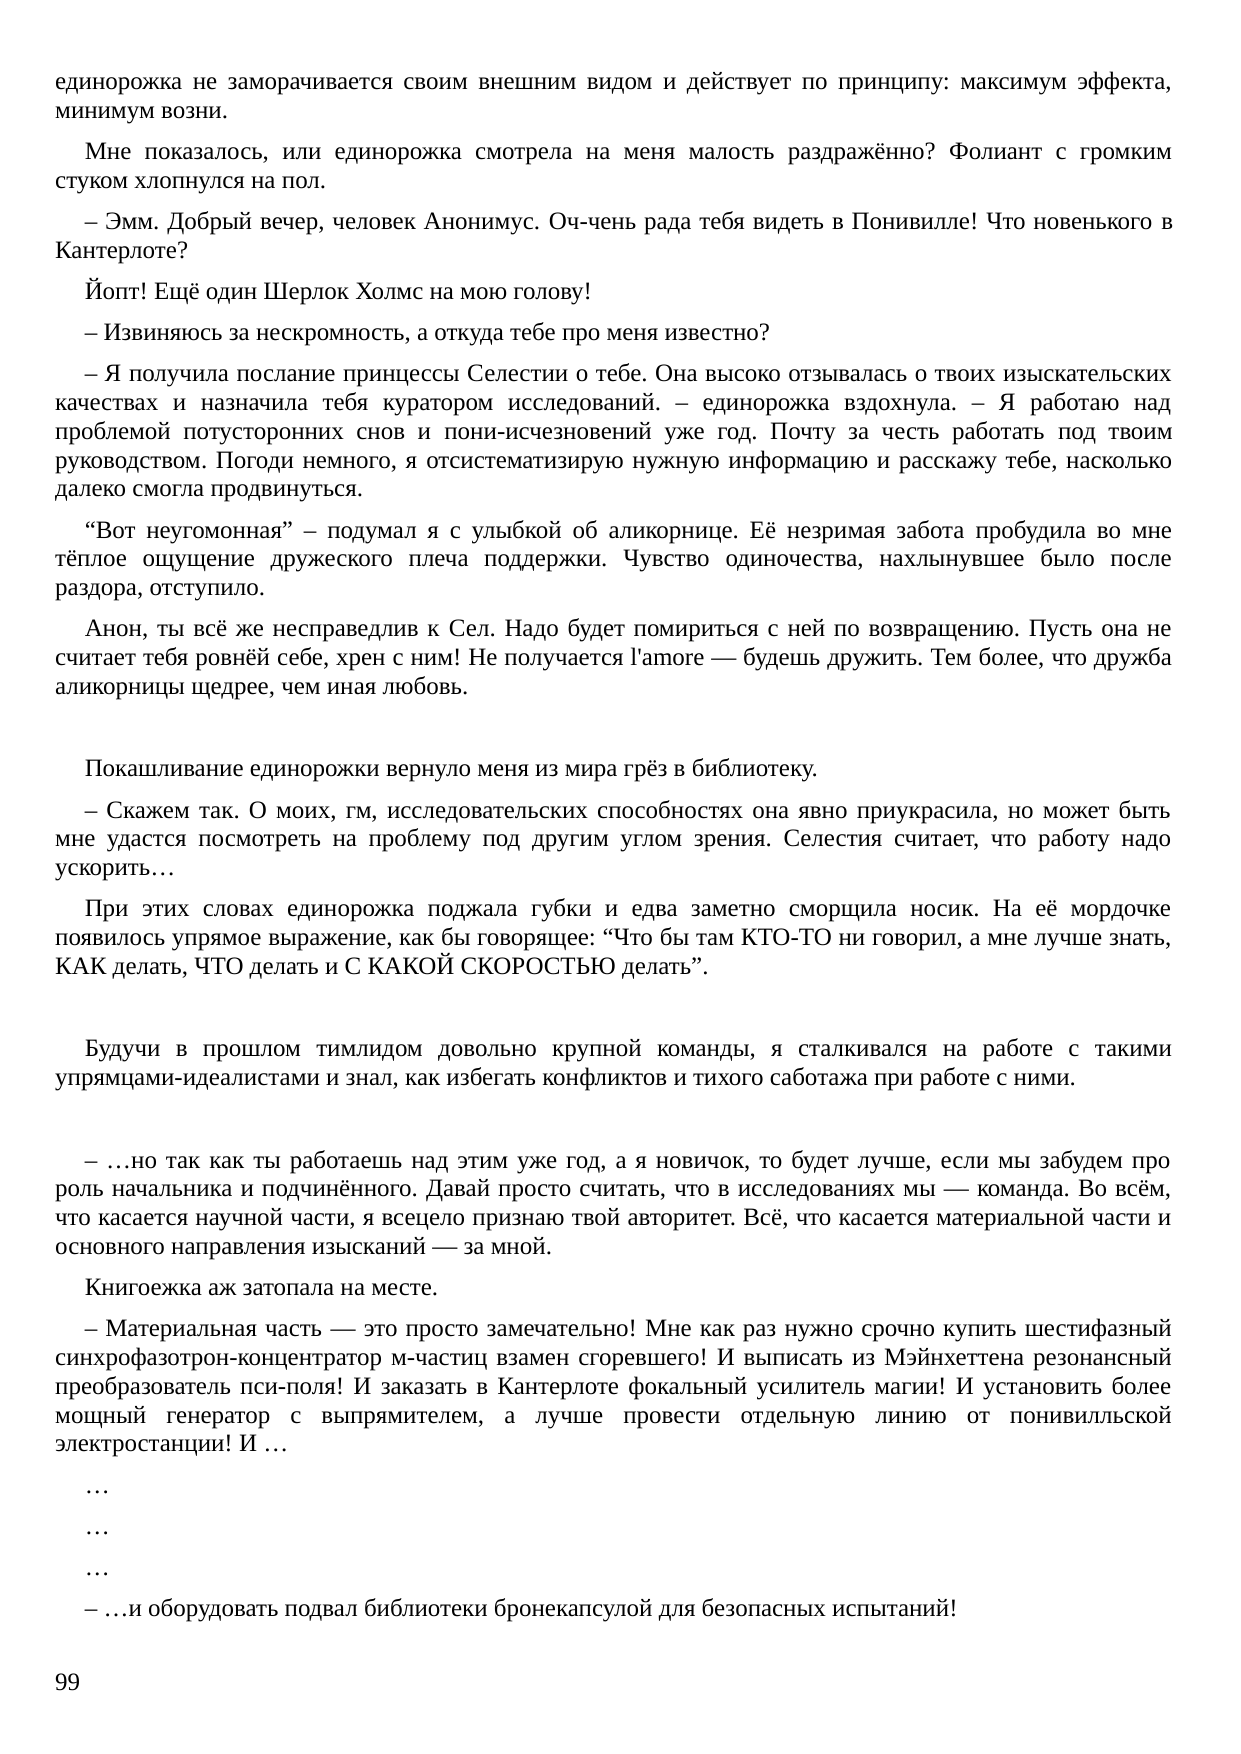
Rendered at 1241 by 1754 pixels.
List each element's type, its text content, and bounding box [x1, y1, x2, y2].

text Покашливание единорожки вернуло меня из мира грёз в библиотеку. [55, 753, 1173, 782]
text – …и оборудовать подвал библиотеки бронекапсулой для безопасных испытаний! [55, 1593, 1173, 1622]
text Анон, ты всё же несправедлив к Сел. Надо будет помириться с ней по возвращению. Пусть она не считает тебя ровнёй себе, хрен с ним! Не получается l'amore — будешь дружить. Тем более, что дружба аликорницы щедрее, чем иная любовь. [55, 613, 1173, 700]
text … [55, 1552, 1173, 1581]
text Будучи в прошлом тимлидом довольно крупной команды, я сталкивался на работе с такими упрямцами-идеалистами и знал, как избегать конфликтов и тихого саботажа при работе с ними. [55, 1033, 1173, 1091]
text – Скажем так. О моих, гм, исследовательских способностях она явно приукрасила, но может быть мне удастся посмотреть на проблему под другим углом зрения. Селестия считает, что работу надо ускорить… [55, 795, 1173, 881]
text “Вот неугомонная” – подумал я с улыбкой об аликорнице. Её незримая забота пробудила во мне тёплое ощущение дружеского плеча поддержки. Чувство одиночества, нахлынувшее было после раздора, отступило. [55, 515, 1173, 601]
text – Материальная часть — это просто замечательно! Мне как раз нужно срочно купить шестифазный синхрофазотрон-концентратор м-частиц взамен сгоревшего! И выписать из Мэйнхеттена резонансный преобразователь пси-поля! И заказать в Кантерлоте фокальный усилитель магии! И установить более мощный генератор с выпрямителем, а лучше провести отдельную линию от понивилльской электростанции! И … [55, 1313, 1173, 1457]
text … [55, 1470, 1173, 1498]
text Мне показалось, или единорожка смотрела на меня малость раздражённо? Фолиант с громким стуком хлопнулся на пол. [55, 136, 1173, 193]
text Йопт! Ещё один Шерлок Холмс на мою голову! [55, 276, 1173, 305]
text … [55, 1511, 1173, 1540]
text При этих словах единорожка поджала губки и едва заметно сморщила носик. На её мордочке появилось упрямое выражение, как бы говорящее: “Что бы там КТО-ТО ни говорил, а мне лучше знать, КАК делать, ЧТО делать и С КАКОЙ СКОРОСТЬЮ делать”. [55, 893, 1173, 980]
text – Извиняюсь за нескромность, а откуда тебе про меня известно? [55, 317, 1173, 346]
text – Эмм. Добрый вечер, человек Анонимус. Оч-чень рада тебя видеть в Понивилле! Что новенького в Кантерлоте? [55, 206, 1173, 263]
text Книгоежка аж затопала на месте. [55, 1272, 1173, 1301]
text – Я получила послание принцессы Селестии о тебе. Она высоко отзывалась о твоих изыскательских качествах и назначила тебя куратором исследований. – единорожка вздохнула. – Я работаю над проблемой потусторонних снов и пони-исчезновений уже год. Почту за честь работать под твоим руководством. Погоди немного, я отсистематизирую нужную информацию и расскажу тебе, насколько далеко смогла продвинуться. [55, 358, 1173, 502]
text единорожка не заморачивается своим внешним видом и действует по принципу: максимум эффекта, минимум возни. [55, 66, 1173, 123]
text – …но так как ты работаешь над этим уже год, а я новичок, то будет лучше, если мы забудем про роль начальника и подчинённого. Давай просто считать, что в исследованиях мы — команда. Во всём, что касается научной части, я всецело признаю твой авторитет. Всё, что касается материальной части и основного направления изысканий — за мной. [55, 1145, 1173, 1260]
